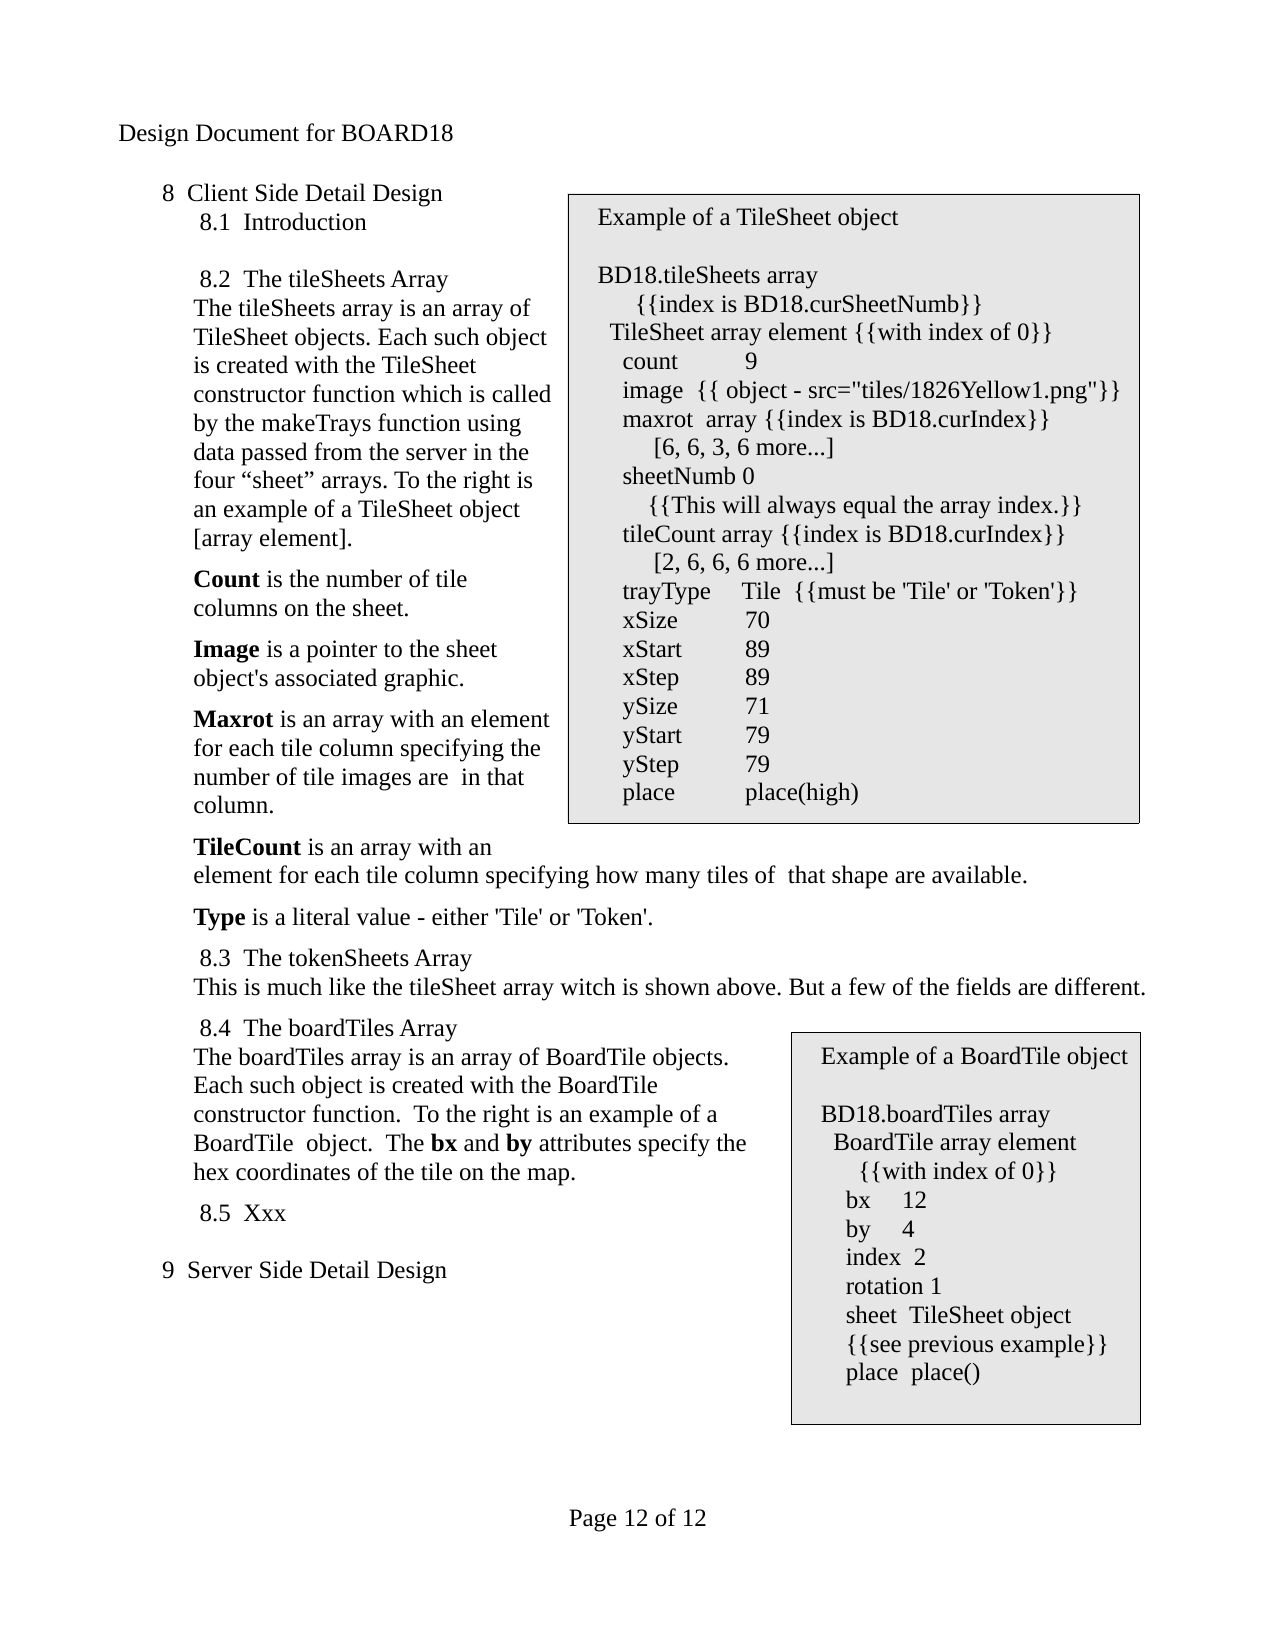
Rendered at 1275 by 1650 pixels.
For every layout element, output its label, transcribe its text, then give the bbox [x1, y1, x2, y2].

list Client Side Detail Design [156, 178, 1157, 207]
text Count is the number of tile columns on the sheet. [193, 564, 567, 622]
list index 2 [821, 1242, 1131, 1271]
list xStep 89 [597, 662, 1129, 691]
list Server Side Detail Design [156, 1256, 791, 1284]
list {{see previous example}} [821, 1329, 1131, 1357]
list count 9 [597, 346, 1129, 375]
list trayType Tile {{must be 'Tile' or 'Token'}} [597, 576, 1129, 605]
list bx 12 [821, 1185, 1131, 1214]
text The tileSheets array is an array of TileSheet objects. Each such object is created with the TileSheet constructor function which is called by the makeTrays function using data passed from the server in the four “sheet” arrays. To the right is an example of a TileSheet object [array element]. [193, 293, 567, 552]
text Image is a pointer to the sheet object's associated graphic. [193, 634, 567, 692]
list image {{ object - src="tiles/1826Yellow1.png"}} [597, 375, 1129, 404]
list TileSheet array element {{with index of 0}} [597, 317, 1129, 346]
list Introduction [193, 207, 567, 236]
list {{This will always equal the array index.}} [597, 490, 1129, 519]
list [1141, 1198, 1157, 1227]
list [1140, 264, 1157, 293]
text [1140, 564, 1157, 622]
text Maxrot is an array with an element for each tile column specifying the number of tile images are in that column. [193, 704, 567, 819]
list by 4 [821, 1214, 1131, 1242]
list xStart 89 [597, 634, 1129, 662]
list sheet TileSheet object [821, 1300, 1131, 1329]
list xSize 70 [597, 605, 1129, 634]
list [6, 6, 3, 6 more...] [597, 432, 1129, 461]
list BD18.boardTiles array [821, 1099, 1131, 1127]
list The tileSheets Array [193, 264, 567, 293]
list Xxx [193, 1198, 791, 1227]
list BoardTile array element [821, 1127, 1131, 1156]
list [2, 6, 6, 6 more...] [597, 547, 1129, 576]
list {{index is BD18.curSheetNumb}} [597, 289, 1129, 317]
list The boardTiles Array [193, 1013, 1157, 1042]
list maxrot array {{index is BD18.curIndex}} [597, 404, 1129, 432]
list yStep 79 [597, 749, 1129, 777]
list {{with index of 0}} [821, 1156, 1131, 1185]
list ySize 71 [597, 691, 1129, 720]
list rotation 1 [821, 1271, 1131, 1300]
text TileCount is an array with an element for each tile column specifying how many tiles of that shape are available. [193, 832, 1157, 889]
list sheetNumb 0 [597, 461, 1129, 490]
list The tokenSheets Array [193, 943, 1157, 972]
list Example of a BoardTile object [821, 1041, 1131, 1070]
list [1140, 207, 1157, 236]
list tileCount array {{index is BD18.curIndex}} [597, 519, 1129, 547]
text This is much like the tileSheet array witch is shown above. But a few of the fields are different. [193, 972, 1157, 1001]
list BD18.tileSheets array [597, 260, 1129, 289]
text The boardTiles array is an array of BoardTile objects. Each such object is created with the BoardTile constructor function. To the right is an example of a BoardTile object. The bx and by attributes specify the hex coordinates of the tile on the map. [193, 1042, 791, 1186]
text Type is a literal value - either 'Tile' or 'Token'. [193, 902, 1157, 931]
list place place() [821, 1357, 1131, 1386]
list Example of a TileSheet object [597, 202, 1129, 231]
list yStart 79 [597, 720, 1129, 749]
list place place(high) [597, 777, 1129, 806]
